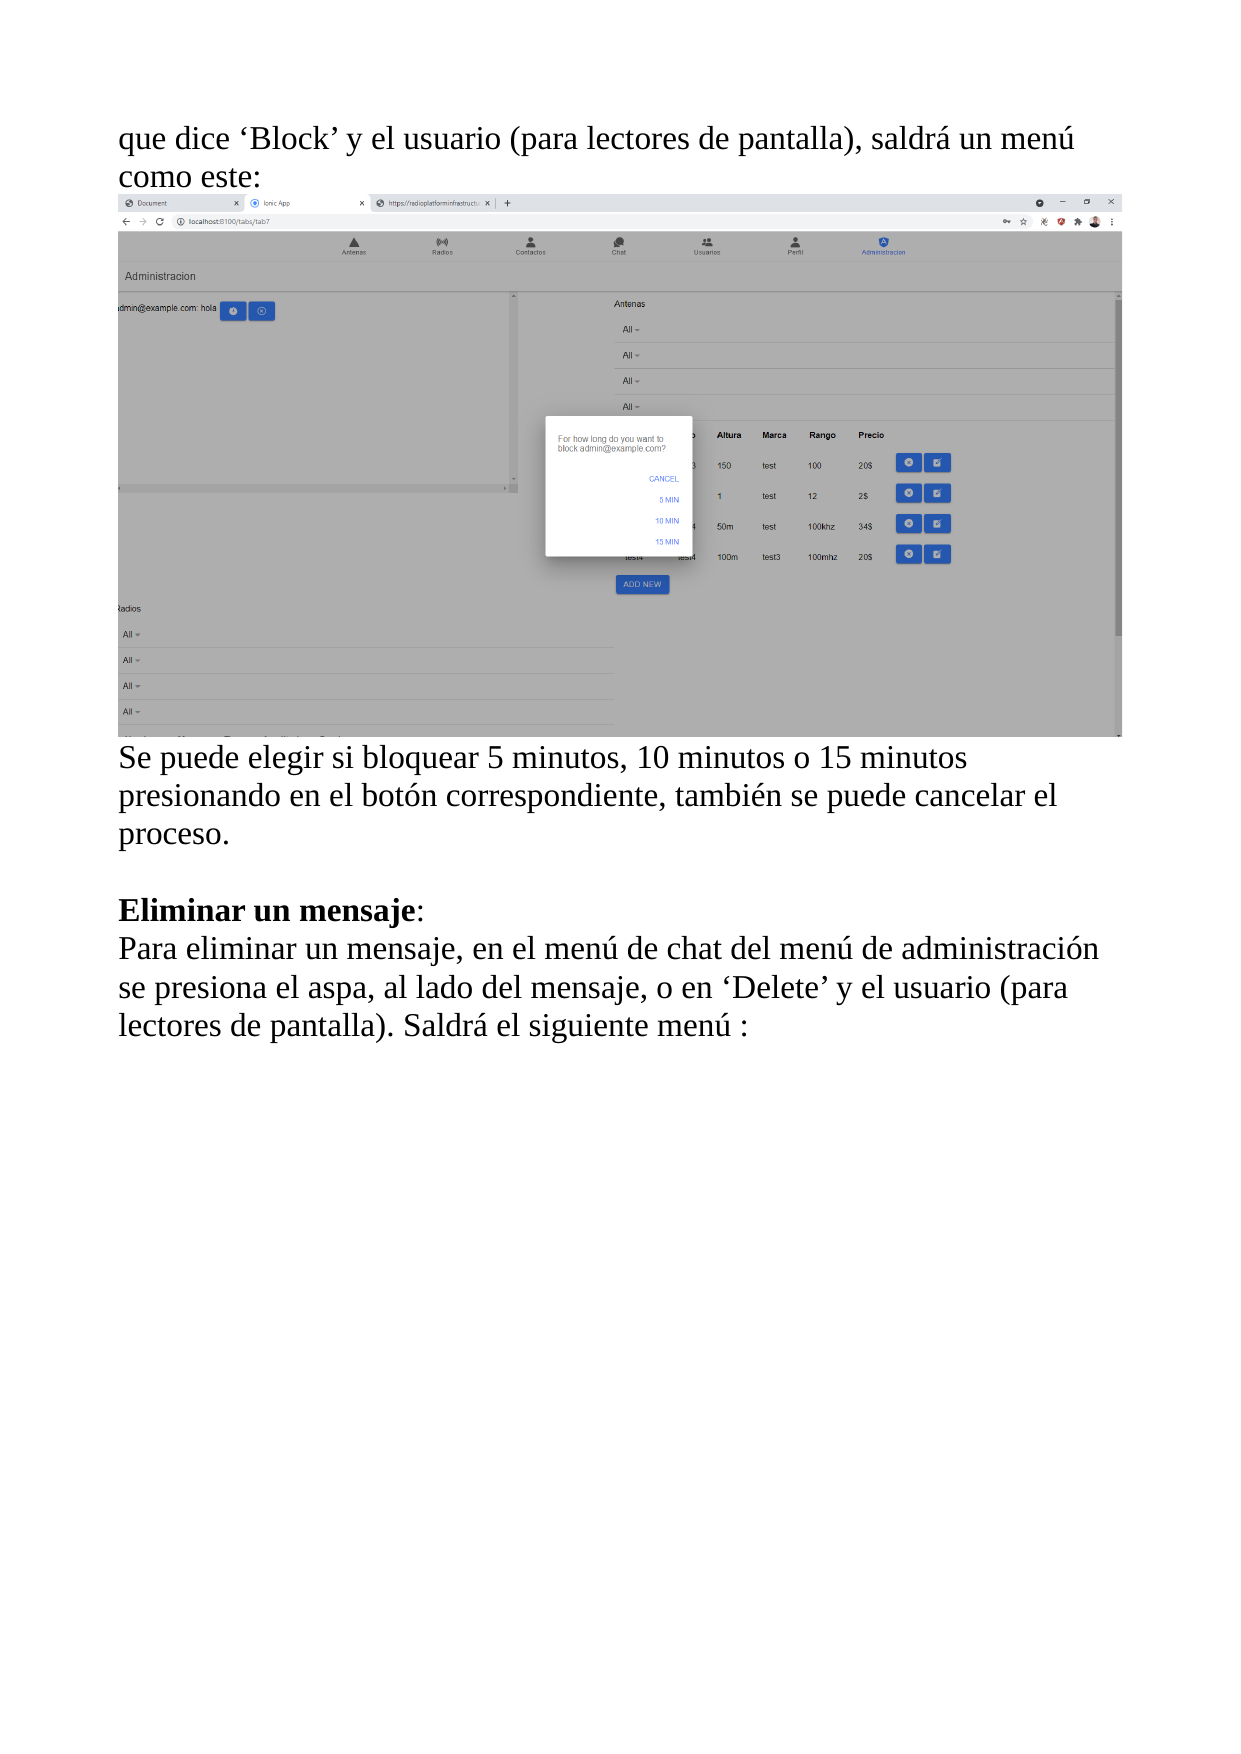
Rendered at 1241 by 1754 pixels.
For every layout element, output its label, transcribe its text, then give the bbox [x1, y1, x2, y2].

text Se puede elegir si bloquear 5 minutos, 10 minutos o 15 minutos presionando en el botón correspondiente, también se puede cancelar el proceso. [118, 737, 1122, 852]
text que dice ‘Block’ y el usuario (para lectores de pantalla), saldrá un menú como este: [118, 118, 1122, 194]
picture [118, 194, 1123, 737]
text Para eliminar un mensaje, en el menú de chat del menú de administración se presiona el aspa, al lado del mensaje, o en ‘Delete’ y el usuario (para lectores de pantalla). Saldrá el siguiente menú : [118, 928, 1122, 1043]
text Eliminar un mensaje: [118, 890, 1122, 928]
